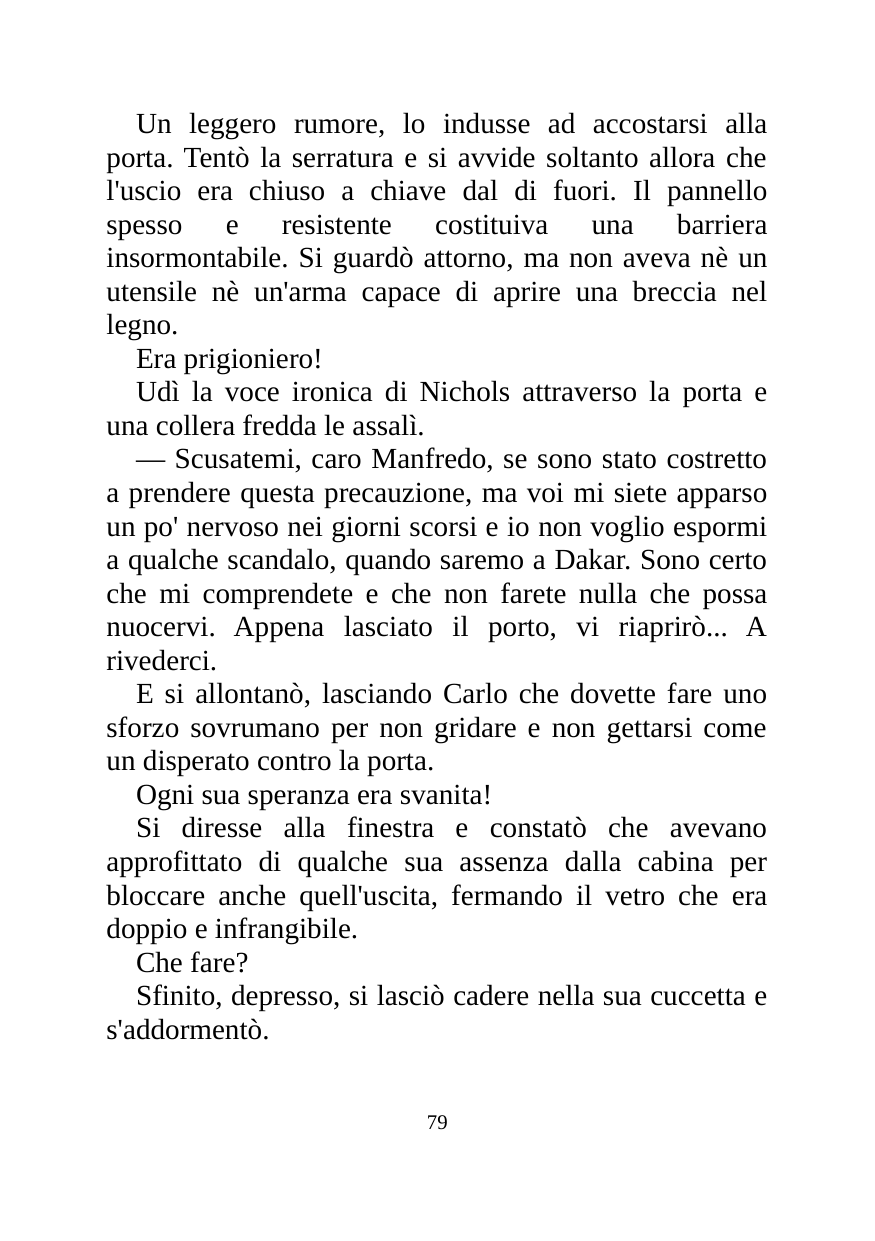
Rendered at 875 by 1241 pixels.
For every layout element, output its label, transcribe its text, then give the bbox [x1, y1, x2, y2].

text Ogni sua speranza era svanita! [106, 777, 768, 811]
text Udì la voce ironica di Nichols attraverso la porta e una collera fredda le assalì. [106, 374, 768, 442]
text Sfinito, depresso, si lasciò cadere nella sua cuccetta e s'addormentò. [106, 978, 768, 1045]
text Si diresse alla finestra e constatò che avevano approfittato di qualche sua assenza dalla cabina per bloccare anche quell'uscita, fermando il vetro che era doppio e infrangibile. [106, 811, 768, 945]
text E si allontanò, lasciando Carlo che dovette fare uno sforzo sovrumano per non gridare e non gettarsi come un disperato contro la porta. [106, 676, 768, 777]
text Era prigioniero! [106, 341, 768, 374]
text Un leggero rumore, lo indusse ad accostarsi alla porta. Tentò la serratura e si avvide soltanto allora che l'uscio era chiuso a chiave dal di fuori. Il pannello spesso e resistente costituiva una barriera insormontabile. Si guardò attorno, ma non aveva nè un utensile nè un'arma capace di aprire una breccia nel legno. [106, 106, 768, 341]
text — Scusatemi, caro Manfredo, se sono stato costretto a prendere questa precauzione, ma voi mi siete apparso un po' nervoso nei giorni scorsi e io non voglio espormi a qualche scandalo, quando saremo a Dakar. Sono certo che mi comprendete e che non farete nulla che possa nuocervi. Appena lasciato il porto, vi riaprirò... A rivederci. [106, 442, 768, 676]
text Che fare? [106, 945, 768, 978]
